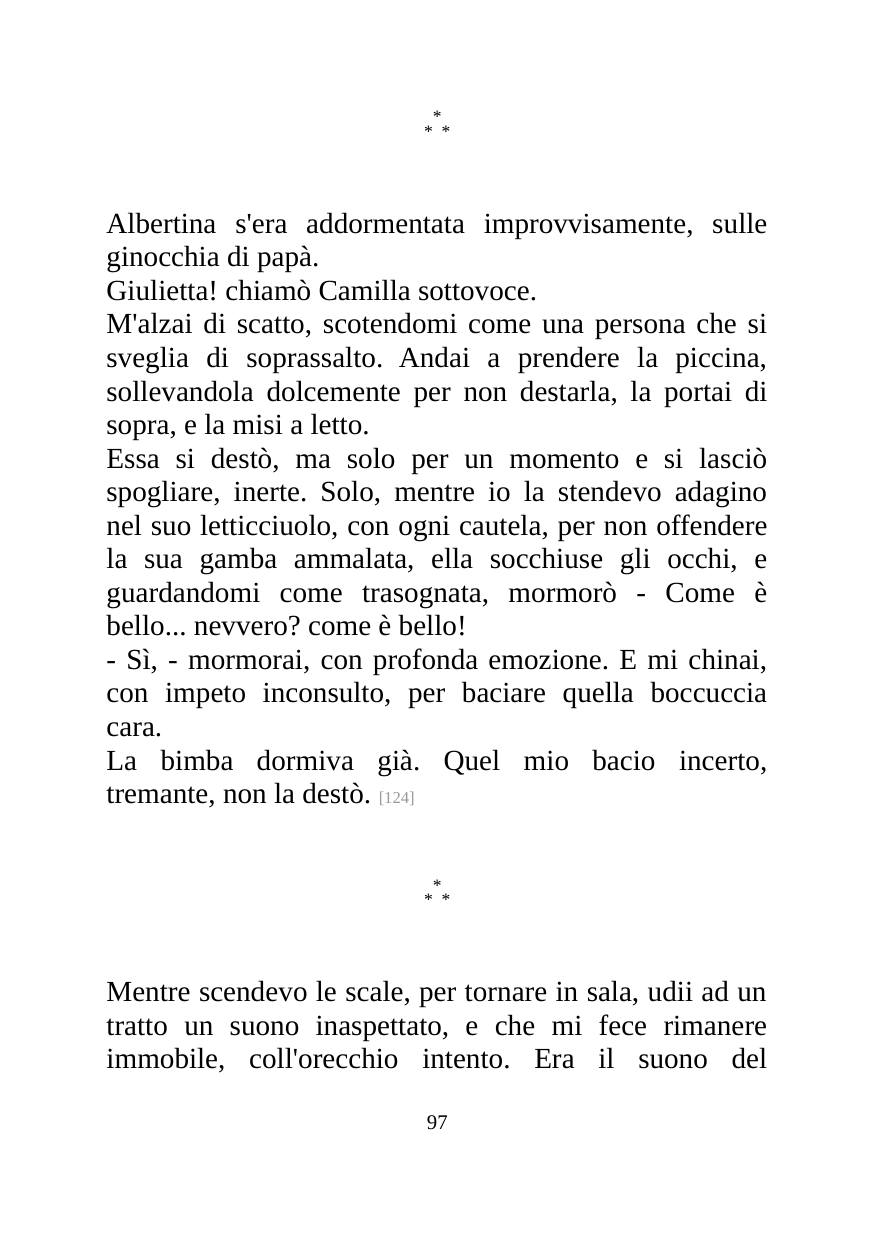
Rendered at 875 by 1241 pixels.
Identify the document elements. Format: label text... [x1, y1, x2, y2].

text Essa si destò, ma solo per un momento e si lasciò spogliare, inerte. Solo, mentre io la stendevo adagino nel suo letticciuolo, con ogni cautela, per non offendere la sua gamba ammalata, ella socchiuse gli occhi, e guardandomi come trasognata, mormorò - Come è bello... nevvero? come è bello! [106, 441, 768, 642]
text *** [106, 106, 768, 141]
text - Sì, - mormorai, con profonda emozione. E mi chinai, con impeto inconsulto, per baciare quella boccuccia cara. [106, 642, 768, 743]
text Giulietta! chiamò Camilla sottovoce. [106, 273, 768, 307]
text *** [106, 875, 768, 909]
text Albertina s'era addormentata improvvisamente, sulle ginocchia di papà. [106, 206, 768, 273]
text M'alzai di scatto, scotendomi come una persona che si sveglia di soprassalto. Andai a prendere la piccina, sollevandola dolcemente per non destarla, la portai di sopra, e la misi a letto. [106, 307, 768, 441]
text La bimba dormiva già. Quel mio bacio incerto, tremante, non la destò. [124] [106, 743, 768, 810]
text Mentre scendevo le scale, per tornare in sala, udii ad un tratto un suono inaspettato, e che mi fece rimanere immobile, coll'orecchio intento. Era il suono del [106, 974, 768, 1075]
